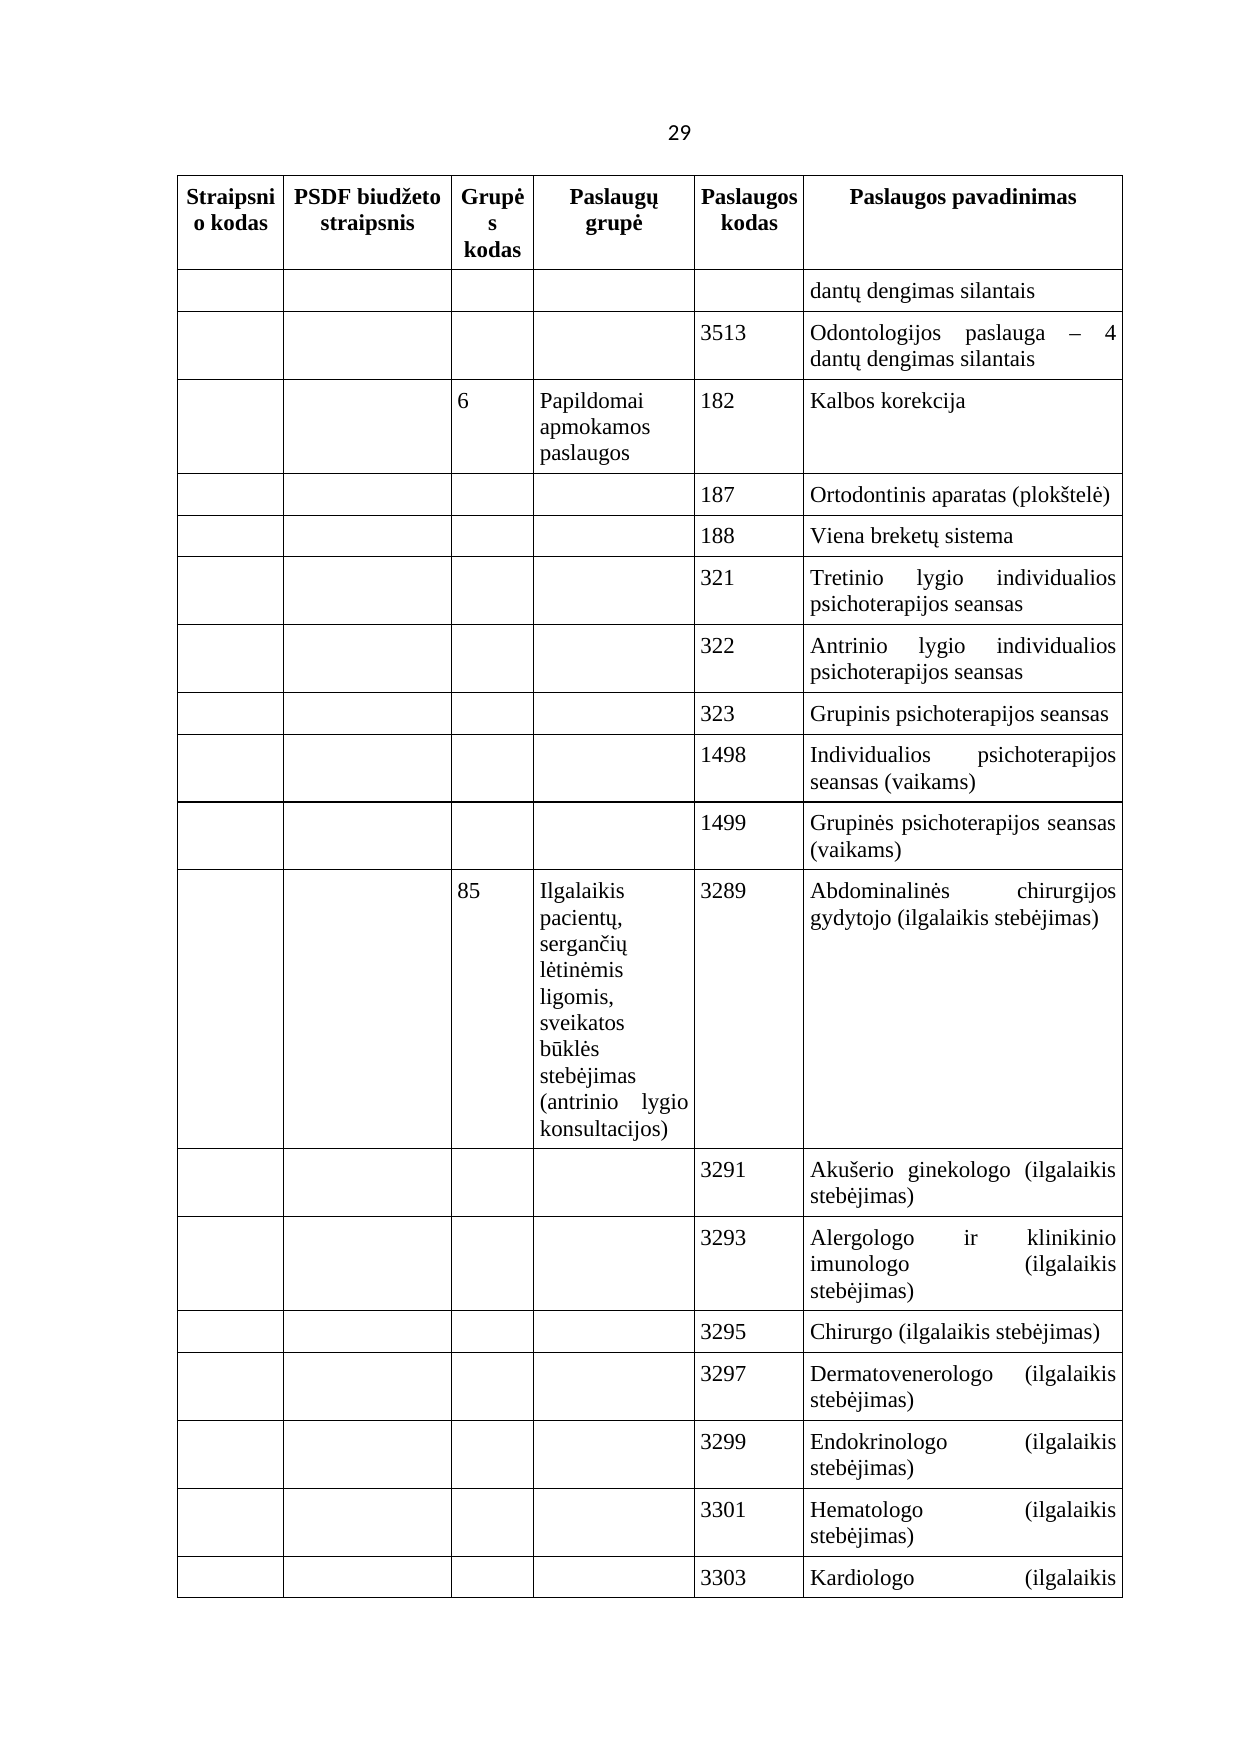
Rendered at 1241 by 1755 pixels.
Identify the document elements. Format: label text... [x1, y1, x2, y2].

table_cell [534, 625, 694, 692]
table_cell [178, 735, 283, 801]
table_cell 3301 [695, 1489, 803, 1556]
table_cell Dermatovenerologo (ilgalaikis stebėjimas) [804, 1353, 1122, 1420]
table_cell 85 [452, 870, 533, 1148]
table_cell [534, 693, 694, 733]
table_cell [534, 1217, 694, 1310]
table_cell [534, 1353, 694, 1420]
table_cell Viena breketų sistema [804, 516, 1122, 556]
table_cell [178, 1149, 283, 1216]
table_cell [284, 1217, 451, 1310]
table_cell [178, 1353, 283, 1420]
table_cell 3297 [695, 1353, 803, 1420]
table_cell [534, 1489, 694, 1556]
table_header Straipsnio kodas [178, 176, 283, 269]
table_cell [695, 270, 803, 311]
table_cell [534, 557, 694, 624]
table_cell [178, 1557, 283, 1597]
table_cell [452, 1557, 533, 1597]
table_cell [452, 1353, 533, 1420]
table_cell 188 [695, 516, 803, 556]
table_cell [284, 1353, 451, 1420]
table_cell Individualios psichoterapijos seansas (vaikams) [804, 735, 1122, 801]
table_cell 1499 [695, 803, 803, 869]
table_cell [284, 1311, 451, 1352]
table_cell 182 [695, 380, 803, 473]
table_cell [284, 312, 451, 379]
table_cell [452, 693, 533, 733]
table_cell Kardiologo (ilgalaikis [804, 1557, 1122, 1597]
table_cell [284, 1489, 451, 1556]
table_cell [534, 803, 694, 869]
table_cell [284, 474, 451, 514]
table_header Paslaugos pavadinimas [804, 176, 1122, 269]
table_cell [178, 474, 283, 514]
table_cell [452, 516, 533, 556]
table_cell [284, 516, 451, 556]
table_cell [534, 270, 694, 311]
table_cell 3289 [695, 870, 803, 1148]
table_cell Odontologijos paslauga – 4 dantų dengimas silantais [804, 312, 1122, 379]
table_cell [452, 735, 533, 801]
table_cell 1498 [695, 735, 803, 801]
table_cell 3299 [695, 1421, 803, 1488]
table_cell [534, 516, 694, 556]
table_cell [284, 1149, 451, 1216]
table_cell 187 [695, 474, 803, 514]
table_cell Ilgalaikis pacientų, sergančių lėtinėmis ligomis, sveikatos būklės stebėjimas (antrinio lygio konsultacijos) [534, 870, 694, 1148]
table_cell Endokrinologo (ilgalaikis stebėjimas) [804, 1421, 1122, 1488]
table_cell 3513 [695, 312, 803, 379]
table_cell [178, 1489, 283, 1556]
table_cell Tretinio lygio individualios psichoterapijos seansas [804, 557, 1122, 624]
table_header Grupės kodas [452, 176, 533, 269]
table_cell [284, 735, 451, 801]
table_cell [452, 270, 533, 311]
table_cell [178, 516, 283, 556]
table_cell Ortodontinis aparatas (plokštelė) [804, 474, 1122, 514]
table_cell [178, 803, 283, 869]
table_cell [452, 1311, 533, 1352]
table_header PSDF biudžeto straipsnis [284, 176, 451, 269]
table_cell [452, 803, 533, 869]
table_cell [284, 380, 451, 473]
table_cell [452, 557, 533, 624]
table_cell [178, 380, 283, 473]
table_cell 323 [695, 693, 803, 733]
table_cell [284, 1557, 451, 1597]
table_cell Akušerio ginekologo (ilgalaikis stebėjimas) [804, 1149, 1122, 1216]
table_cell [284, 693, 451, 733]
table_header Paslaugos kodas [695, 176, 803, 269]
table_cell [178, 312, 283, 379]
table_cell [534, 735, 694, 801]
table_cell 6 [452, 380, 533, 473]
table_cell [534, 474, 694, 514]
table_cell Grupinis psichoterapijos seansas [804, 693, 1122, 733]
table_cell [178, 1421, 283, 1488]
table_cell 321 [695, 557, 803, 624]
table_cell 322 [695, 625, 803, 692]
table_cell Alergologo ir klinikinio imunologo (ilgalaikis stebėjimas) [804, 1217, 1122, 1310]
table_cell Chirurgo (ilgalaikis stebėjimas) [804, 1311, 1122, 1352]
table_cell [178, 557, 283, 624]
table_cell [452, 474, 533, 514]
table_cell [284, 270, 451, 311]
table_cell Grupinės psichoterapijos seansas (vaikams) [804, 803, 1122, 869]
table_cell Hematologo (ilgalaikis stebėjimas) [804, 1489, 1122, 1556]
table_cell [284, 1421, 451, 1488]
table_cell [178, 1217, 283, 1310]
table_cell 3295 [695, 1311, 803, 1352]
table_header Paslaugų grupė [534, 176, 694, 269]
table_cell [452, 1421, 533, 1488]
table_cell [452, 312, 533, 379]
table_cell 3293 [695, 1217, 803, 1310]
table_cell [534, 1149, 694, 1216]
table_cell [534, 1311, 694, 1352]
table_cell [534, 312, 694, 379]
table_cell Antrinio lygio individualios psichoterapijos seansas [804, 625, 1122, 692]
table_cell [284, 625, 451, 692]
table_cell [534, 1557, 694, 1597]
table_cell Kalbos korekcija [804, 380, 1122, 473]
table_cell [284, 557, 451, 624]
table_cell [178, 693, 283, 733]
table_cell [284, 803, 451, 869]
table_cell [284, 870, 451, 1148]
table_cell [452, 625, 533, 692]
table_cell [534, 1421, 694, 1488]
table_cell [452, 1489, 533, 1556]
table_cell [452, 1149, 533, 1216]
table_cell 3291 [695, 1149, 803, 1216]
table_cell [178, 625, 283, 692]
table_cell Papildomai apmokamos paslaugos [534, 380, 694, 473]
table_cell Abdominalinės chirurgijos gydytojo (ilgalaikis stebėjimas) [804, 870, 1122, 1148]
table_cell [178, 1311, 283, 1352]
table_cell [178, 270, 283, 311]
table_cell dantų dengimas silantais [804, 270, 1122, 311]
table_cell [452, 1217, 533, 1310]
table_cell [178, 870, 283, 1148]
table_cell 3303 [695, 1557, 803, 1597]
